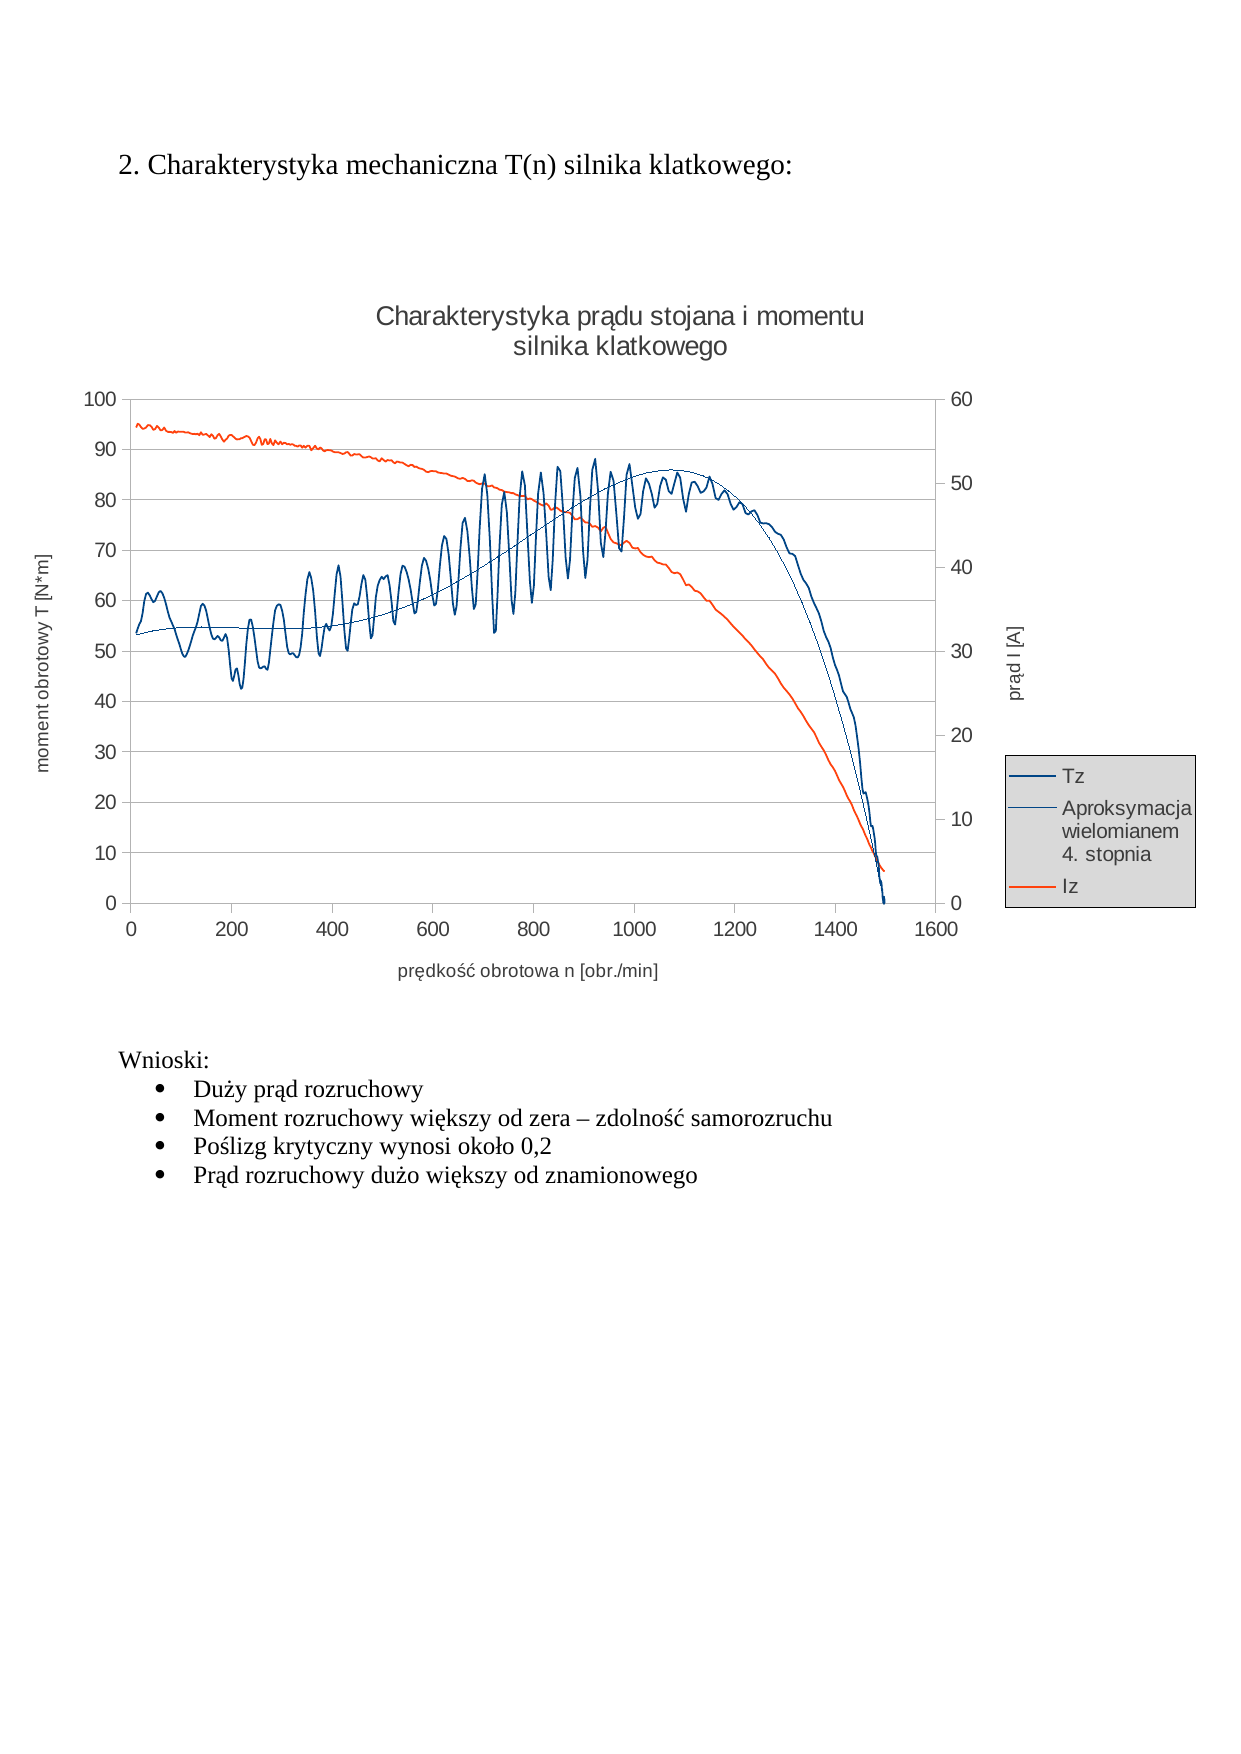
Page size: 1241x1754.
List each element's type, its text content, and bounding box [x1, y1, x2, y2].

list Poślizg krytyczny wynosi około 0,2 [156, 1131, 1122, 1160]
list Prąd rozruchowy dużo większy od znamionowego [156, 1160, 1122, 1189]
list Duży prąd rozruchowy [156, 1074, 1122, 1103]
list Moment rozruchowy większy od zera – zdolność samorozruchu [156, 1103, 1122, 1131]
text 2. Charakterystyka mechaniczna T(n) silnika klatkowego: [118, 147, 1122, 180]
text Wnioski: [118, 1045, 1122, 1074]
